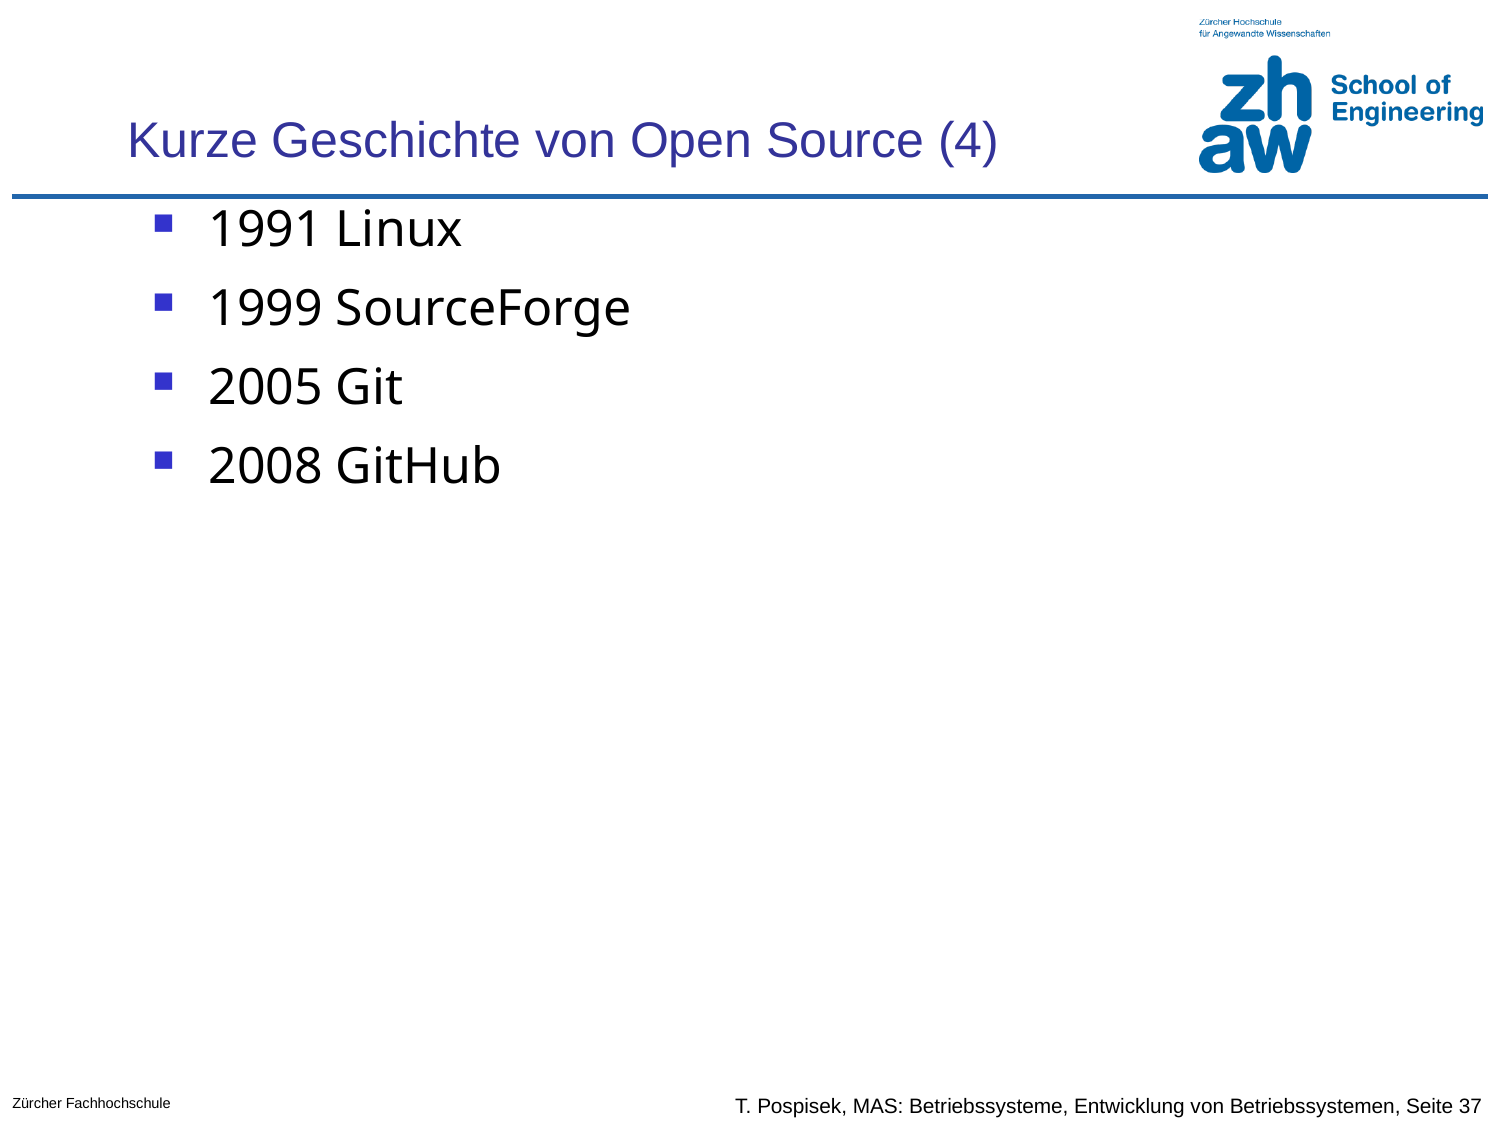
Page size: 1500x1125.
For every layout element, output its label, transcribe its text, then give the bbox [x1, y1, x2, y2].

picture [1199, 19, 1483, 173]
title Kurze Geschichte von Open Source (4) [112, 50, 1391, 175]
list 1991 Linux 1999 SourceForge 2005 Git 2008 GitHub [137, 196, 1376, 959]
